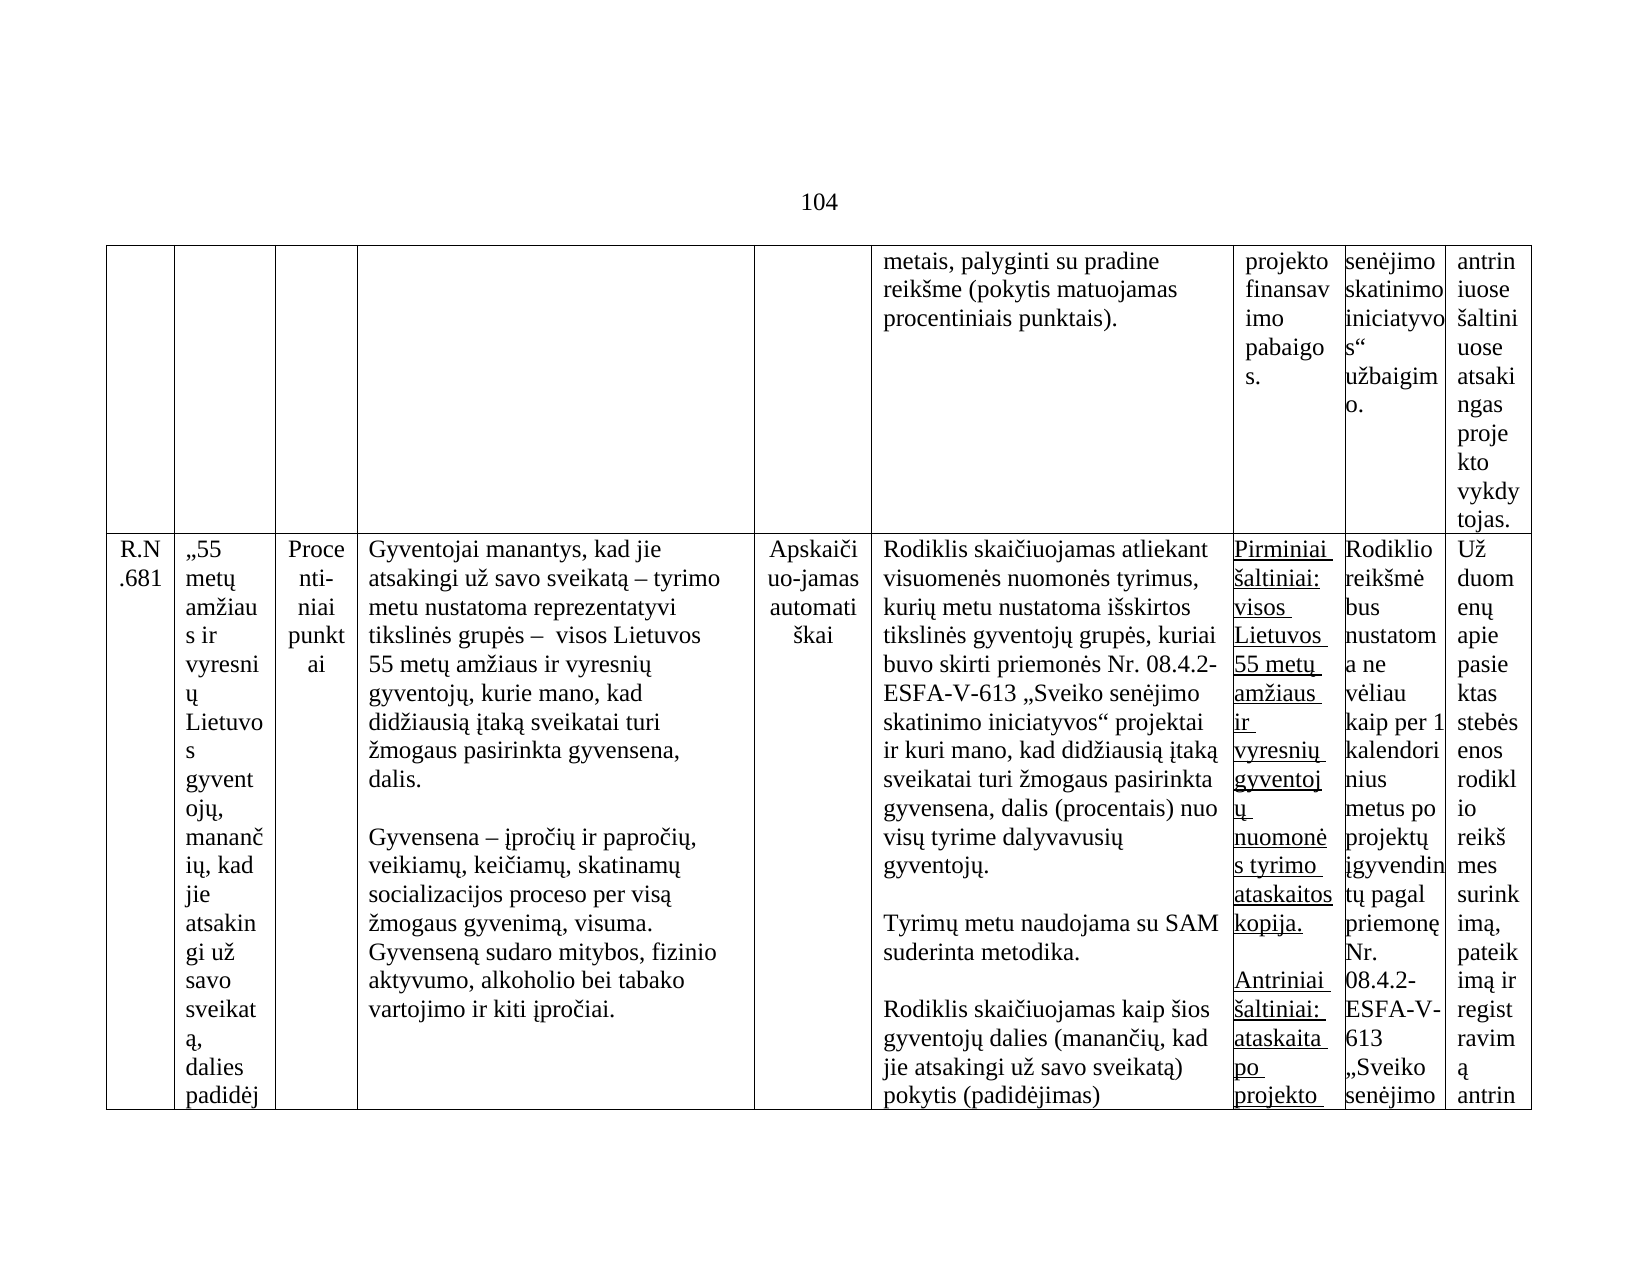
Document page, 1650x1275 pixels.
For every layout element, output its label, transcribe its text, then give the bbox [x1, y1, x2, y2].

table_cell [107, 246, 174, 533]
table_cell „55 metų amžiaus ir vyresnių Lietuvos gyventojų, manančių, kad jie atsakingi už savo sveikatą, dalies padidėj [175, 534, 275, 1109]
table_cell Už duomenų apie pasiektas stebėsenos rodiklio reikšmes surinkimą, pateikimą ir registravimą antrin [1446, 534, 1531, 1109]
table_cell [358, 246, 754, 533]
table_cell R.N.681 [107, 534, 174, 1109]
table_cell Rodiklio reikšmė bus nustatoma ne vėliau kaip per 1 kalendorinius metus po projektų įgyvendintų pagal priemonę Nr. 08.4.2-ESFA-V-613 „Sveiko senėjimo [1346, 534, 1445, 1109]
table_cell Apskaičiuo-jamas automatiškai [755, 534, 871, 1109]
table_cell [276, 246, 357, 533]
table_cell metais, palyginti su pradine reikšme (pokytis matuojamas procentiniais punktais). [872, 246, 1233, 533]
table_cell senėjimo skatinimo iniciatyvos“ užbaigimo. [1346, 246, 1445, 533]
table_cell antriniuose šaltiniuose atsakingas projekto vykdytojas. [1446, 246, 1531, 533]
table_cell Gyventojai manantys, kad jie atsakingi už savo sveikatą – tyrimo metu nustatoma reprezentatyvi tikslinės grupės – visos Lietuvos 55 metų amžiaus ir vyresnių gyventojų, kurie mano, kad didžiausią įtaką sveikatai turi žmogaus pasirinkta gyvensena, dalis. Gyvensena – įpročių ir papročių, veikiamų, keičiamų, skatinamų socializacijos proceso per visą žmogaus gyvenimą, visuma. Gyvenseną sudaro mitybos, fizinio aktyvumo, alkoholio bei tabako vartojimo ir kiti įpročiai. [358, 534, 754, 1109]
table_cell Rodiklis skaičiuojamas atliekant visuomenės nuomonės tyrimus, kurių metu nustatoma išskirtos tikslinės gyventojų grupės, kuriai buvo skirti priemonės Nr. 08.4.2-ESFA-V-613 „Sveiko senėjimo skatinimo iniciatyvos“ projektai ir kuri mano, kad didžiausią įtaką sveikatai turi žmogaus pasirinkta gyvensena, dalis (procentais) nuo visų tyrime dalyvavusių gyventojų. Tyrimų metu naudojama su SAM suderinta metodika. Rodiklis skaičiuojamas kaip šios gyventojų dalies (manančių, kad jie atsakingi už savo sveikatą) pokytis (padidėjimas) [872, 534, 1233, 1109]
table_cell [175, 246, 275, 533]
table_cell [755, 246, 871, 533]
table_cell projekto finansavimo pabaigos. [1234, 246, 1345, 533]
table_cell Pirminiai šaltiniai: visos Lietuvos 55 metų amžiaus ir vyresnių gyventojų nuomonės tyrimo ataskaitos kopija. Antriniai šaltiniai: ataskaita po projekto [1234, 534, 1345, 1109]
table_cell Procenti-niai punktai [276, 534, 357, 1109]
